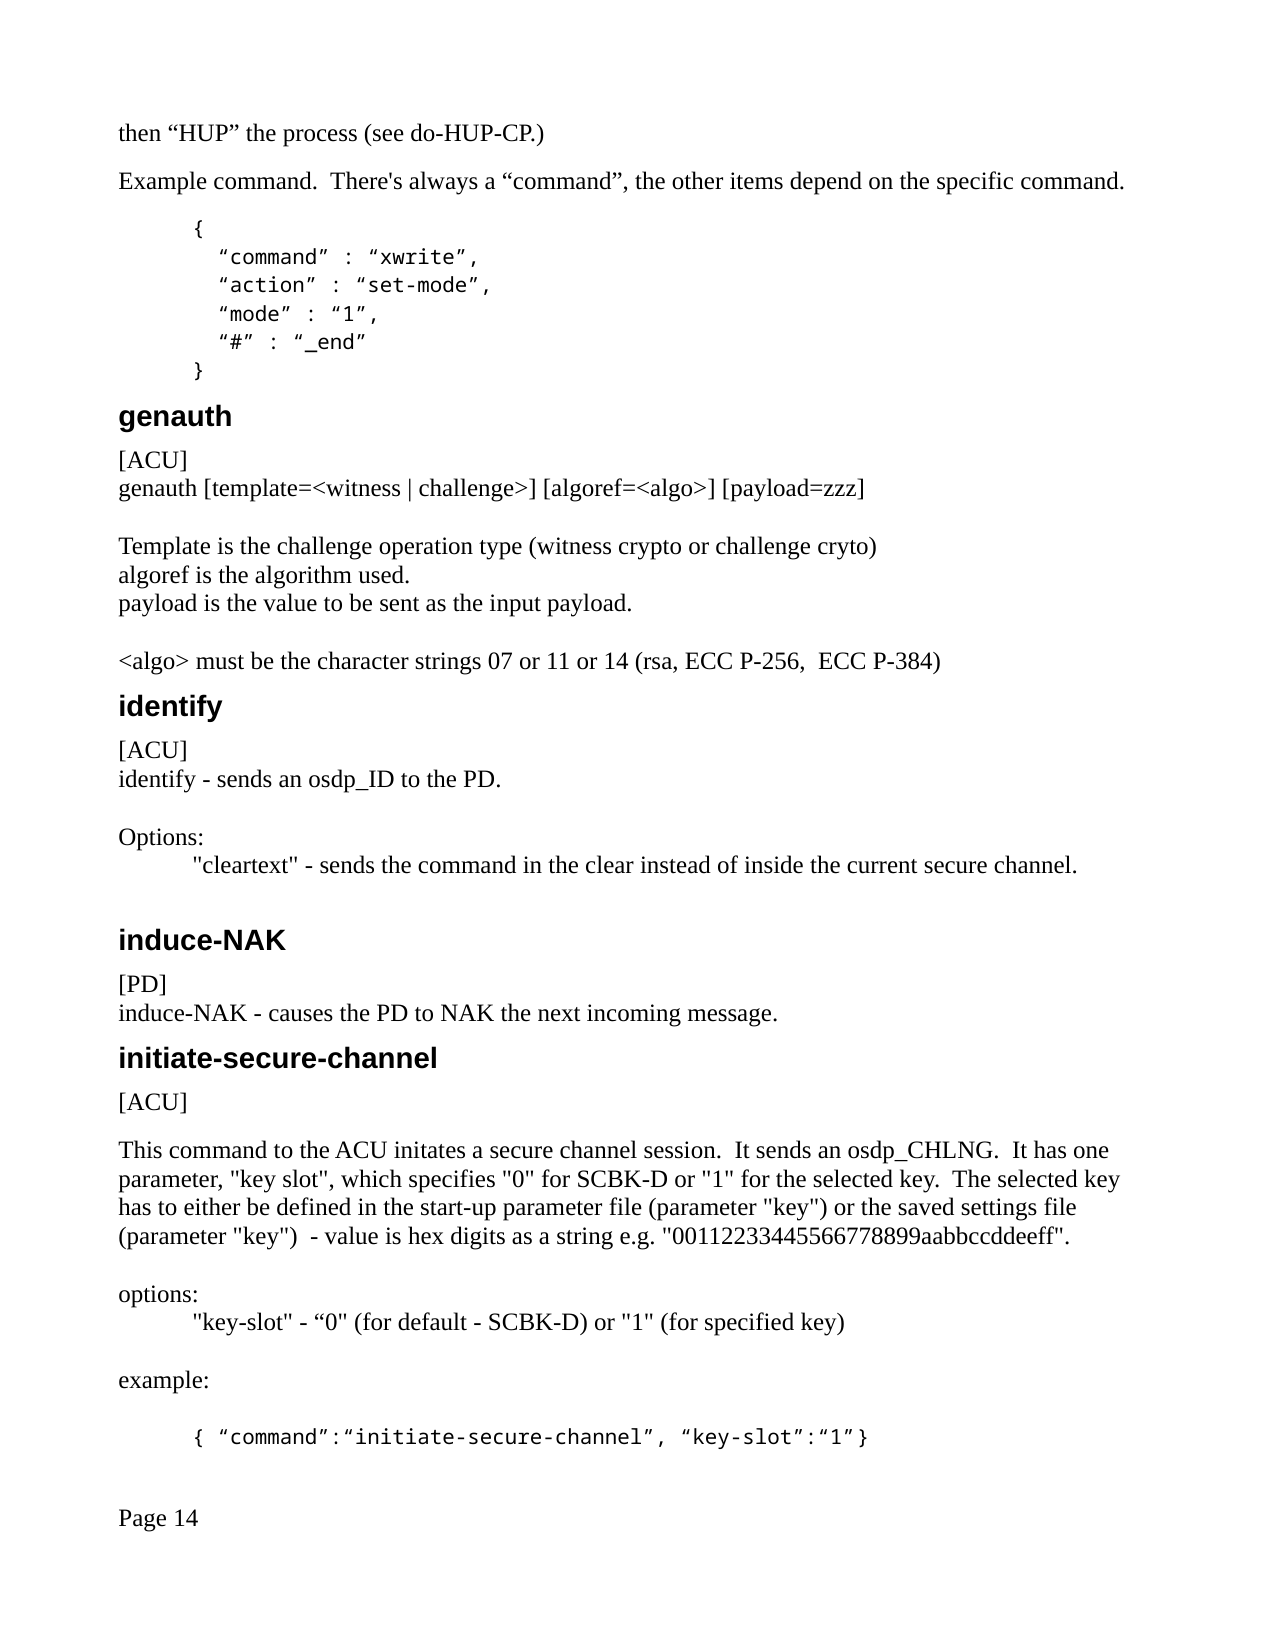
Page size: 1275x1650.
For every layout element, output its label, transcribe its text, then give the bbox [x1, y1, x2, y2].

text payload is the value to be sent as the input payload. [118, 588, 1157, 617]
text genauth [template=<witness | challenge>] [algoref=<algo>] [payload=zzz] [118, 473, 1157, 502]
text { [118, 213, 1157, 242]
text “action” : “set-mode”, [118, 270, 1157, 299]
text identify - sends an osdp_ID to the PD. [118, 764, 1157, 793]
subtitle induce-NAK [118, 923, 1157, 956]
subtitle genauth [118, 398, 1157, 432]
text Template is the challenge operation type (witness crypto or challenge cryto) [118, 531, 1157, 560]
text “mode” : “1”, [118, 299, 1157, 327]
text "cleartext" - sends the command in the clear instead of inside the current secure channel. [118, 851, 1157, 879]
text “#” : “_end” [118, 327, 1157, 356]
text induce-NAK - causes the PD to NAK the next incoming message. [118, 998, 1157, 1026]
text [PD] [118, 969, 1157, 998]
text algoref is the algorithm used. [118, 560, 1157, 588]
text Options: [118, 822, 1157, 851]
text [ACU] [118, 1087, 1157, 1116]
text { “command”:“initiate-secure-channel”, “key-slot”:“1” } [118, 1422, 1157, 1451]
text [ACU] [118, 445, 1157, 473]
subtitle identify [118, 689, 1157, 723]
text } [118, 356, 1157, 384]
text "key-slot" - “0" (for default - SCBK-D) or "1" (for specified key) [118, 1307, 1157, 1336]
text options: [118, 1279, 1157, 1307]
text <algo> must be the character strings 07 or 11 or 14 (rsa, ECC P-256, ECC P-384) [118, 646, 1157, 675]
text [ACU] [118, 736, 1157, 764]
text then “HUP” the process (see do-HUP-CP.) [118, 118, 1157, 147]
text This command to the ACU initates a secure channel session. It sends an osdp_CHLNG. It has one parameter, "key slot", which specifies "0" for SCBK-D or "1" for the selected key. The selected key has to either be defined in the start-up parameter file (parameter "key") or the saved settings file (parameter "key") - value is hex digits as a string e.g. "00112233445566778899aabbccddeeff". [118, 1135, 1157, 1250]
subtitle initiate-secure-channel [118, 1041, 1157, 1075]
text “command” : “xwrite”, [118, 242, 1157, 270]
text Example command. There's always a “command”, the other items depend on the specific command. [118, 166, 1157, 194]
text example: [118, 1365, 1157, 1394]
